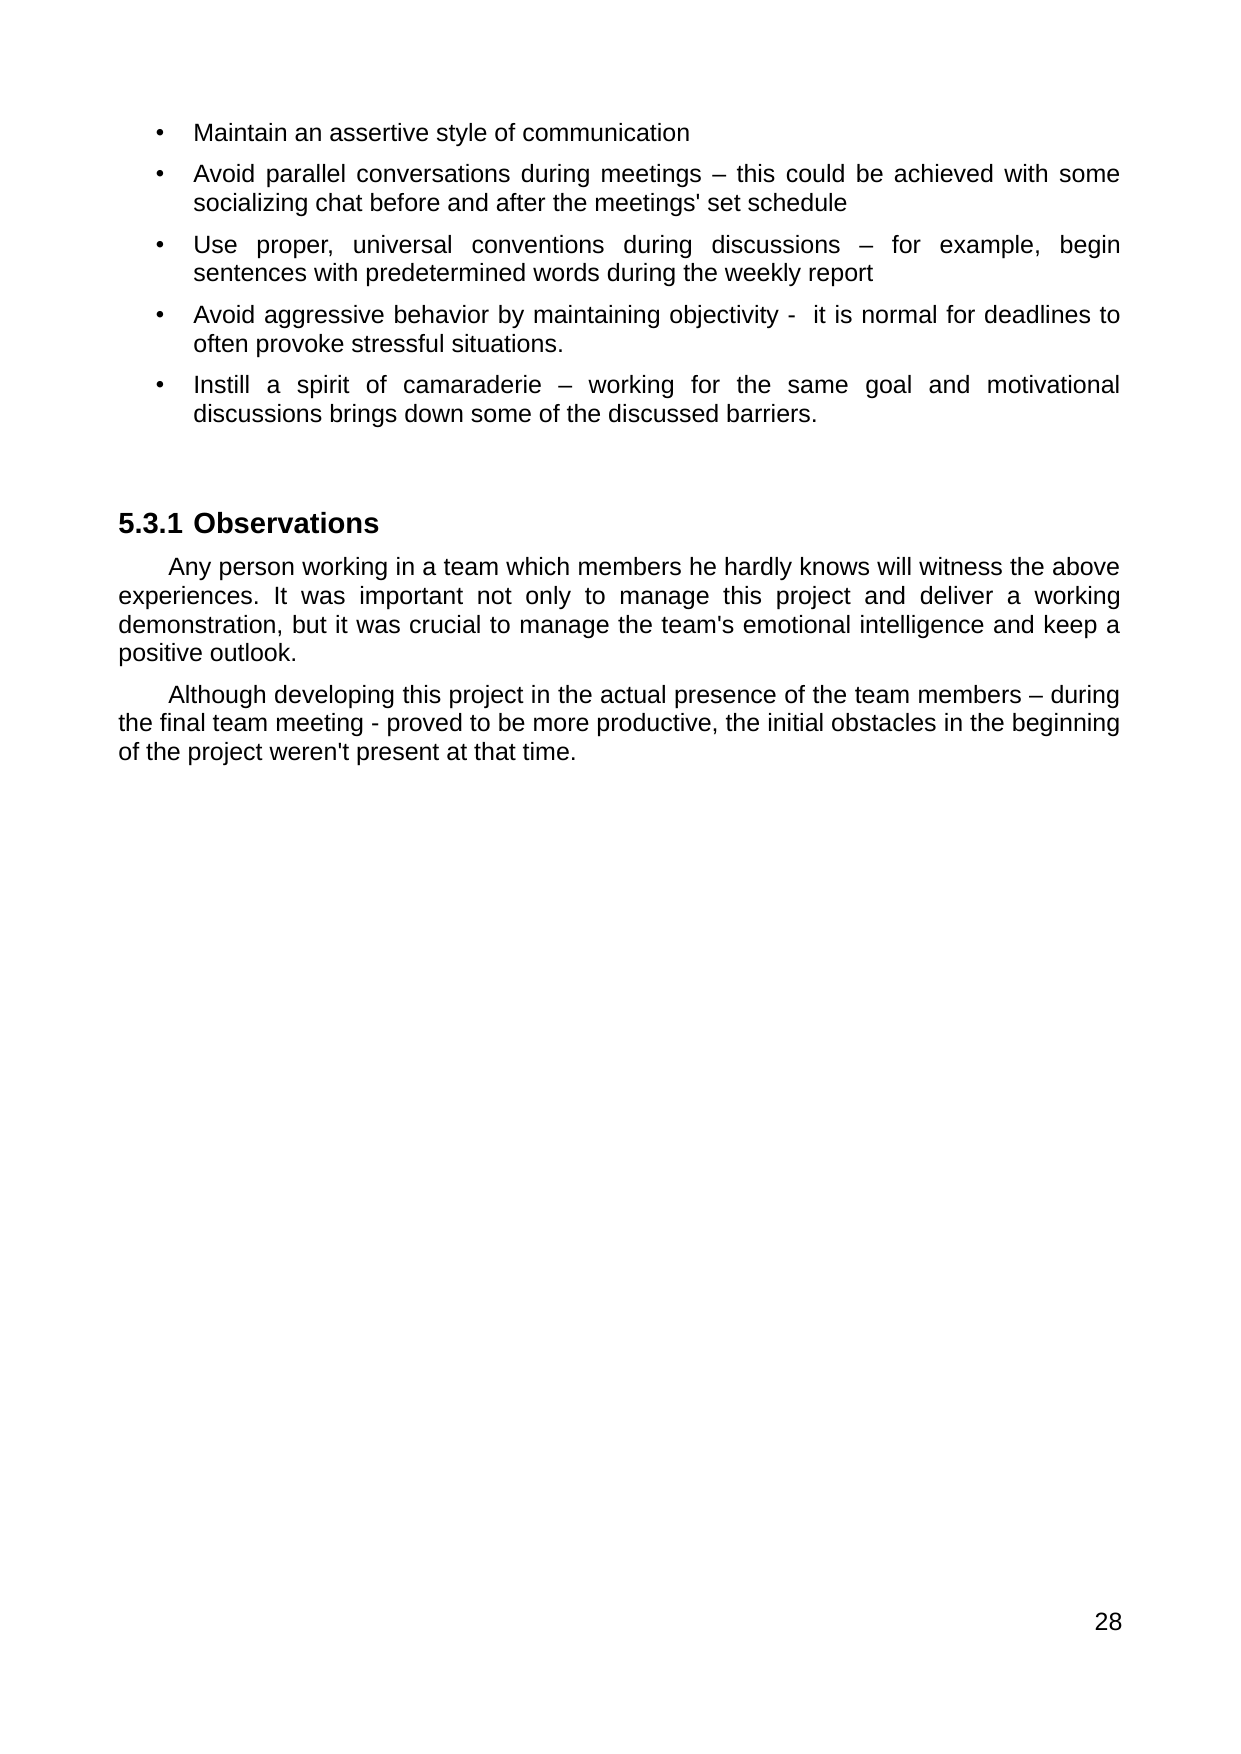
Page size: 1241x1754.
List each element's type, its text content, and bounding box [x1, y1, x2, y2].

list Avoid parallel conversations during meetings – this could be achieved with some socializing chat before and after the meetings' set schedule [156, 159, 1122, 217]
list Instill a spirit of camaraderie – working for the same goal and motivational discussions brings down some of the discussed barriers. [156, 370, 1122, 427]
list Use proper, universal conventions during discussions – for example, begin sentences with predetermined words during the weekly report [156, 229, 1122, 287]
list Maintain an assertive style of communication [156, 118, 1122, 147]
text Although developing this project in the actual presence of the team members – during the final team meeting - proved to be more productive, the initial obstacles in the beginning of the project weren't present at that time. [118, 680, 1122, 766]
list Avoid aggressive behavior by maintaining objectivity - it is normal for deadlines to often provoke stressful situations. [156, 300, 1122, 357]
subtitle Observations [118, 506, 1122, 540]
text Any person working in a team which members he hardly knows will witness the above experiences. It was important not only to manage this project and deliver a working demonstration, but it was crucial to manage the team's emotional intelligence and keep a positive outlook. [118, 552, 1122, 667]
